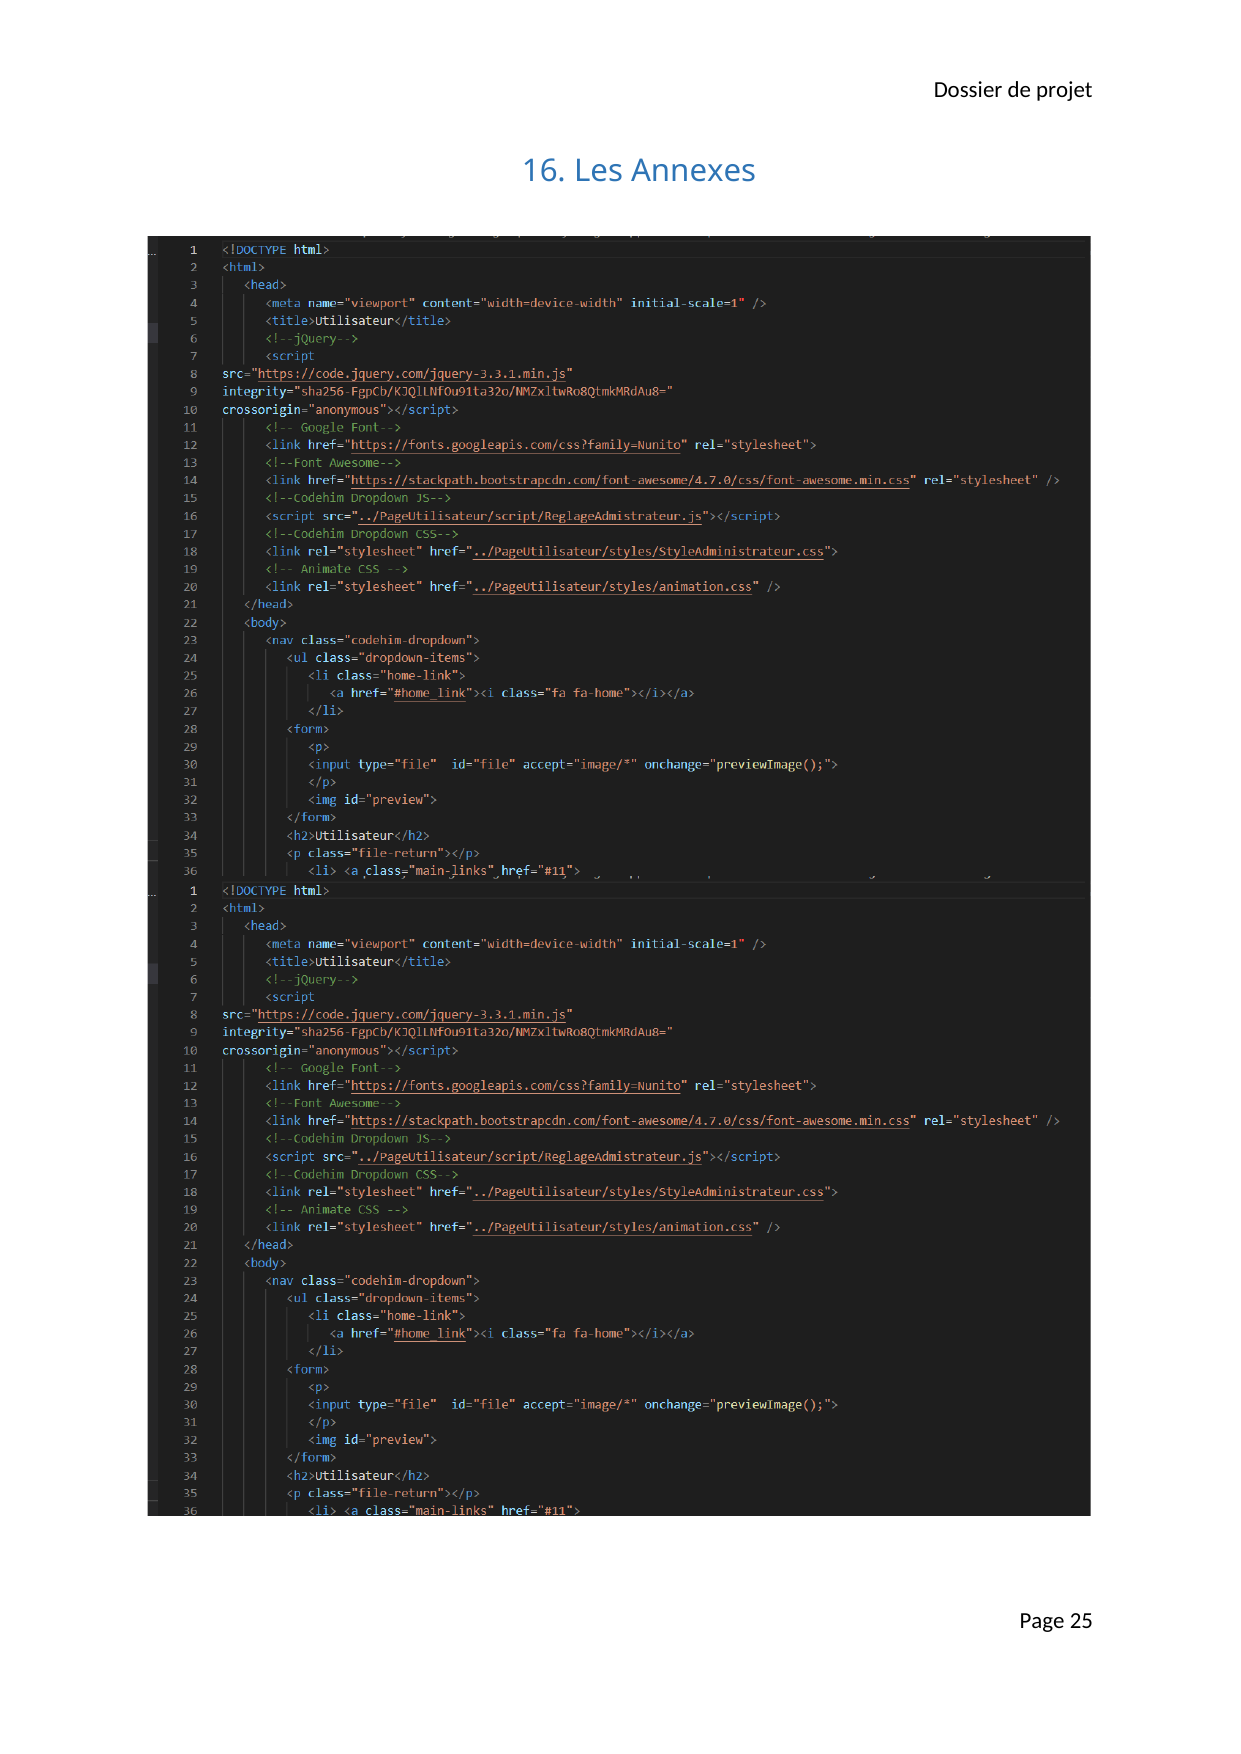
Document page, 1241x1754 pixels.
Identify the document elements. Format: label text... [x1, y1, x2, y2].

subtitle 16. Les Annexes [185, 148, 1093, 190]
